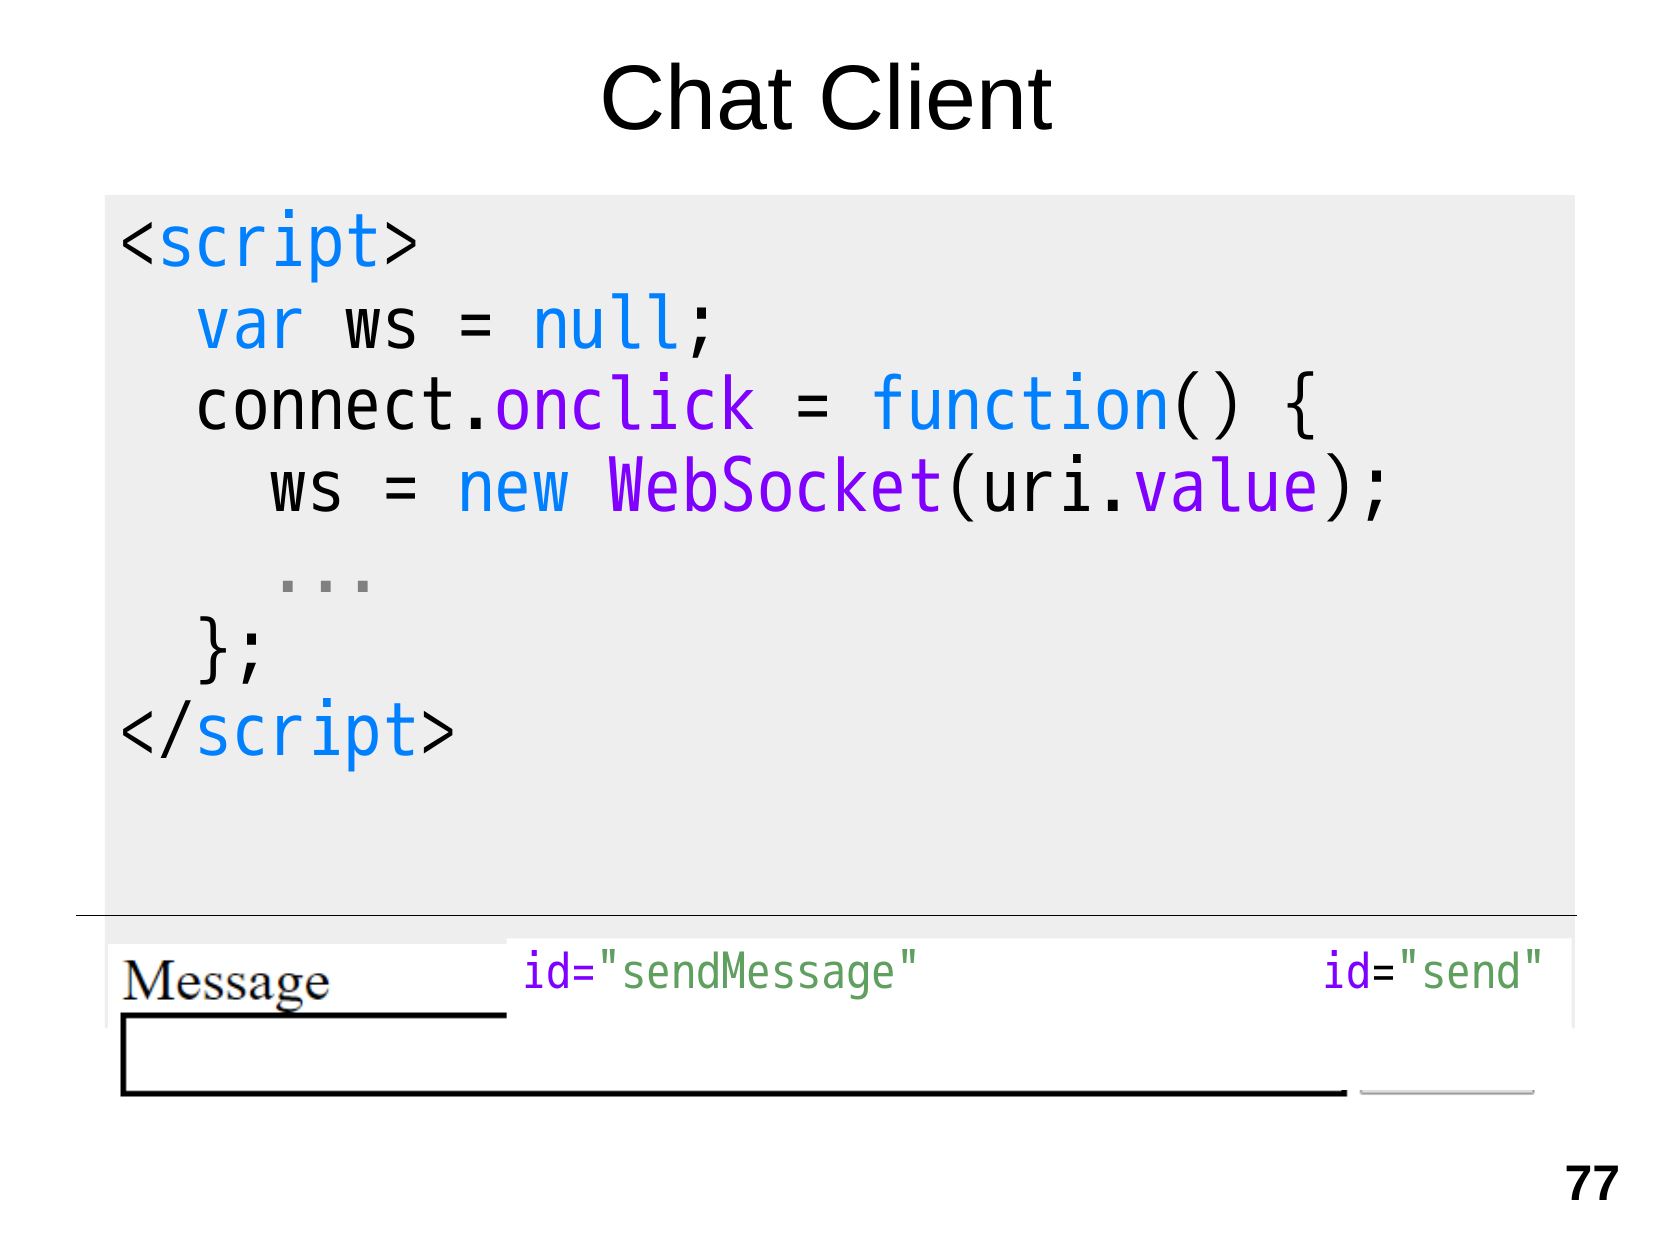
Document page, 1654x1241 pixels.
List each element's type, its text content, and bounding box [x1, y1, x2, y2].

title Chat Client [82, 15, 1571, 181]
picture [108, 944, 1546, 1111]
text_box <script> var ws = null; connect.onclick = function() { ws = new WebSocket(uri.value); ... }; </script> [104, 195, 1575, 779]
text_box id="sendMessage" id="send" [506, 938, 1572, 1008]
